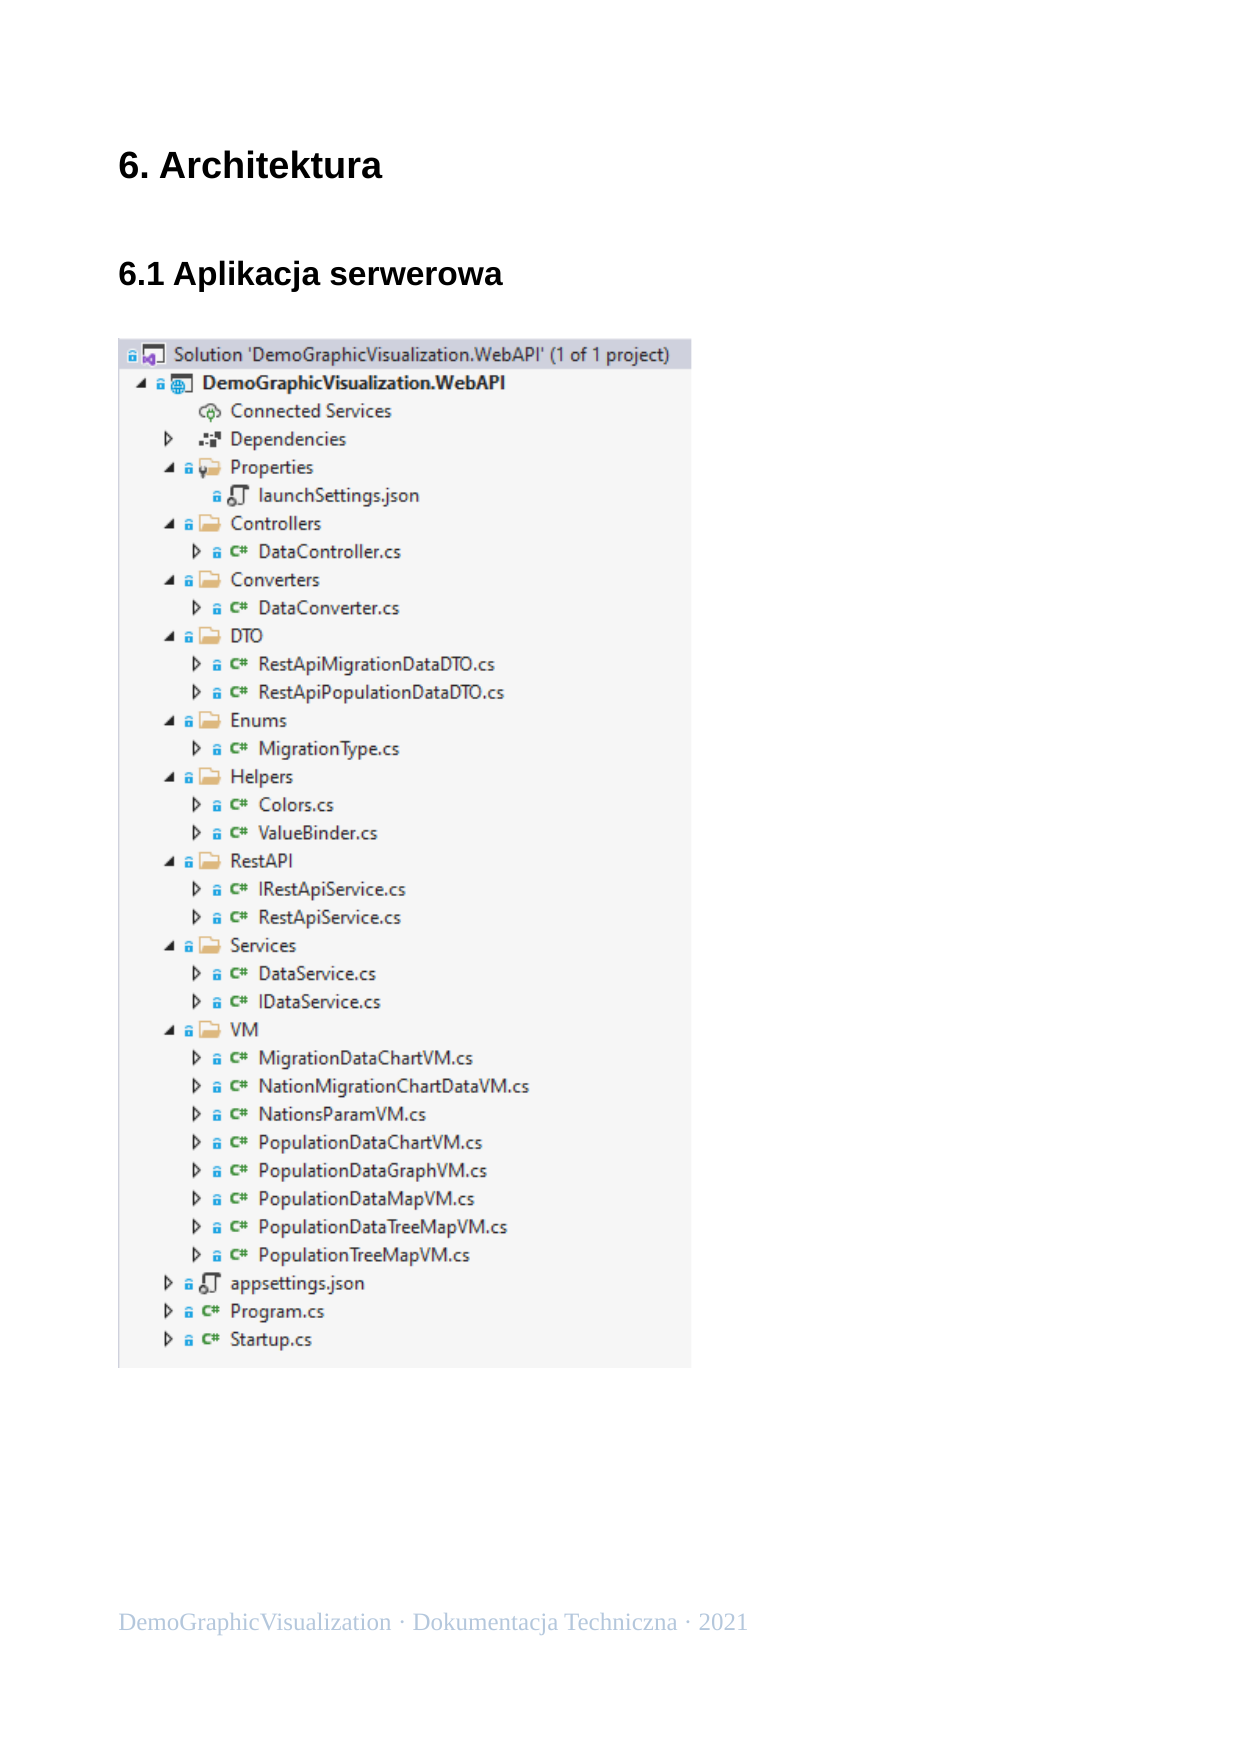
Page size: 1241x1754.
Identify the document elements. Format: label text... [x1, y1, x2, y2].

subtitle 6. Architektura [118, 143, 1122, 187]
picture [118, 338, 692, 1368]
subtitle 6.1 Aplikacja serwerowa [118, 253, 1122, 292]
